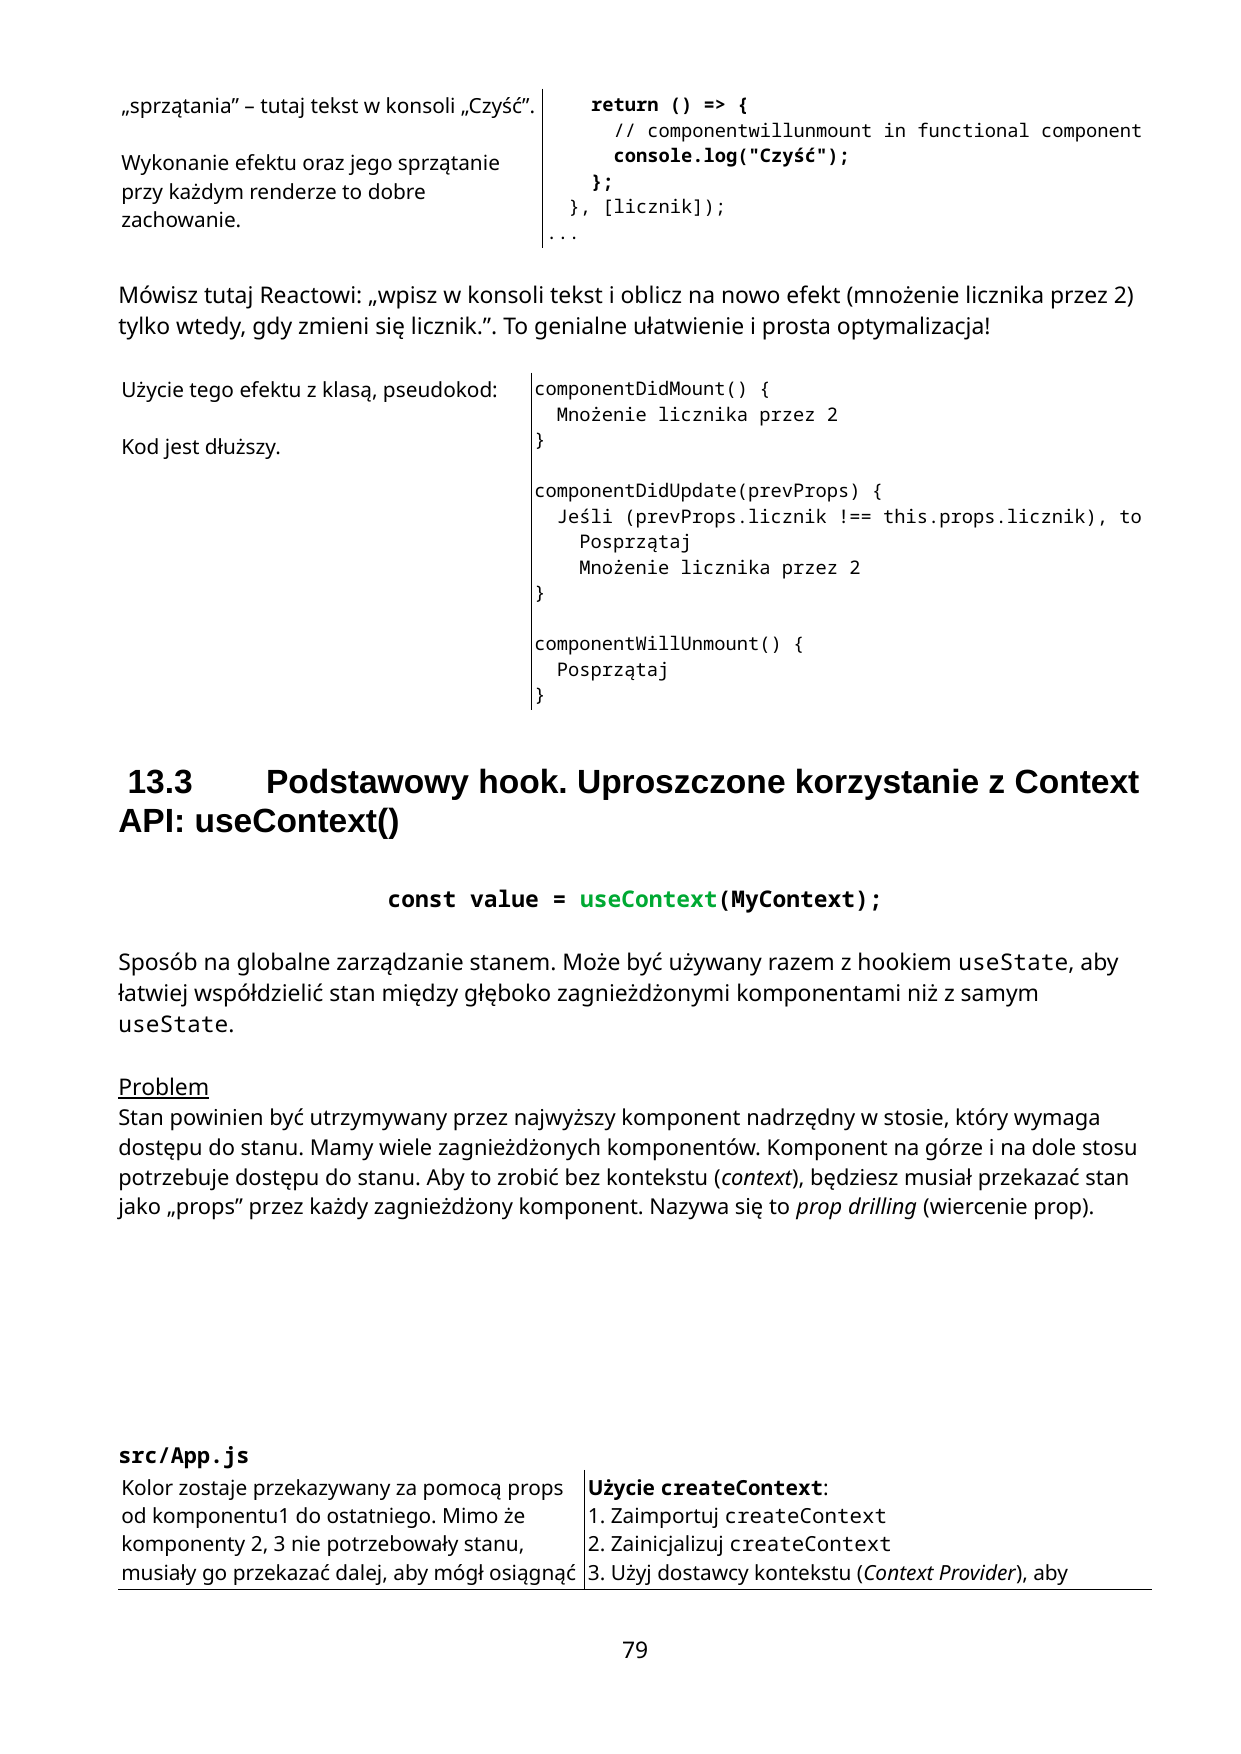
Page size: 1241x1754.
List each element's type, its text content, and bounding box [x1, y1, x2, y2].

table_header Użycie createContext: 1. Zaimportuj createContext 2. Zainicjalizuj createContext 3. Użyj dostawcy kontekstu (Context Provider), aby [585, 1470, 1152, 1589]
table_header Kolor zostaje przekazywany za pomocą props od komponentu1 do ostatniego. Mimo że komponenty 2, 3 nie potrzebowały stanu, musiały go przekazać dalej, aby mógł osiągnąć [118, 1470, 584, 1589]
table_header Użycie tego efektu z klasą, pseudokod: Kod jest dłuższy. [118, 373, 531, 710]
table_header componentDidMount() { Mnożenie licznika przez 2 } componentDidUpdate(prevProps) { Jeśli (prevProps.licznik !== this.props.licznik), to Posprzątaj Mnożenie licznika przez 2 } componentWillUnmount() { Posprzątaj } [532, 373, 1152, 710]
subtitle Podstawowy hook. Uproszczone korzystanie z Context API: useContext() [118, 762, 1152, 839]
table_header „sprzątania” – tutaj tekst w konsoli „Czyść”. Wykonanie efektu oraz jego sprzątanie przy każdym renderze to dobre zachowanie. [118, 89, 542, 247]
text const value = useContext(MyContext); [118, 883, 1152, 914]
text src/App.js [118, 1440, 1152, 1470]
text Sposób na globalne zarządzanie stanem. Może być używany razem z hookiem useState, aby łatwiej współdzielić stan między głęboko zagnieżdżonymi komponentami niż z samym useState. [118, 946, 1152, 1071]
text Problem Stan powinien być utrzymywany przez najwyższy komponent nadrzędny w stosie, który wymaga dostępu do stanu. Mamy wiele zagnieżdżonych komponentów. Komponent na górze i na dole stosu potrzebuje dostępu do stanu. Aby to zrobić bez kontekstu (context), będziesz musiał przekazać stan jako „props” przez każdy zagnieżdżony komponent. Nazywa się to prop drilling (wiercenie prop). [118, 1071, 1152, 1221]
text Mówisz tutaj Reactowi: „wpisz w konsoli tekst i oblicz na nowo efekt (mnożenie licznika przez 2) tylko wtedy, gdy zmieni się licznik.”. To genialne ułatwienie i prosta optymalizacja! [118, 279, 1152, 341]
table_header return () => { // componentwillunmount in functional component console.log("Czyść"); }; }, [licznik]); ... [543, 89, 1152, 247]
